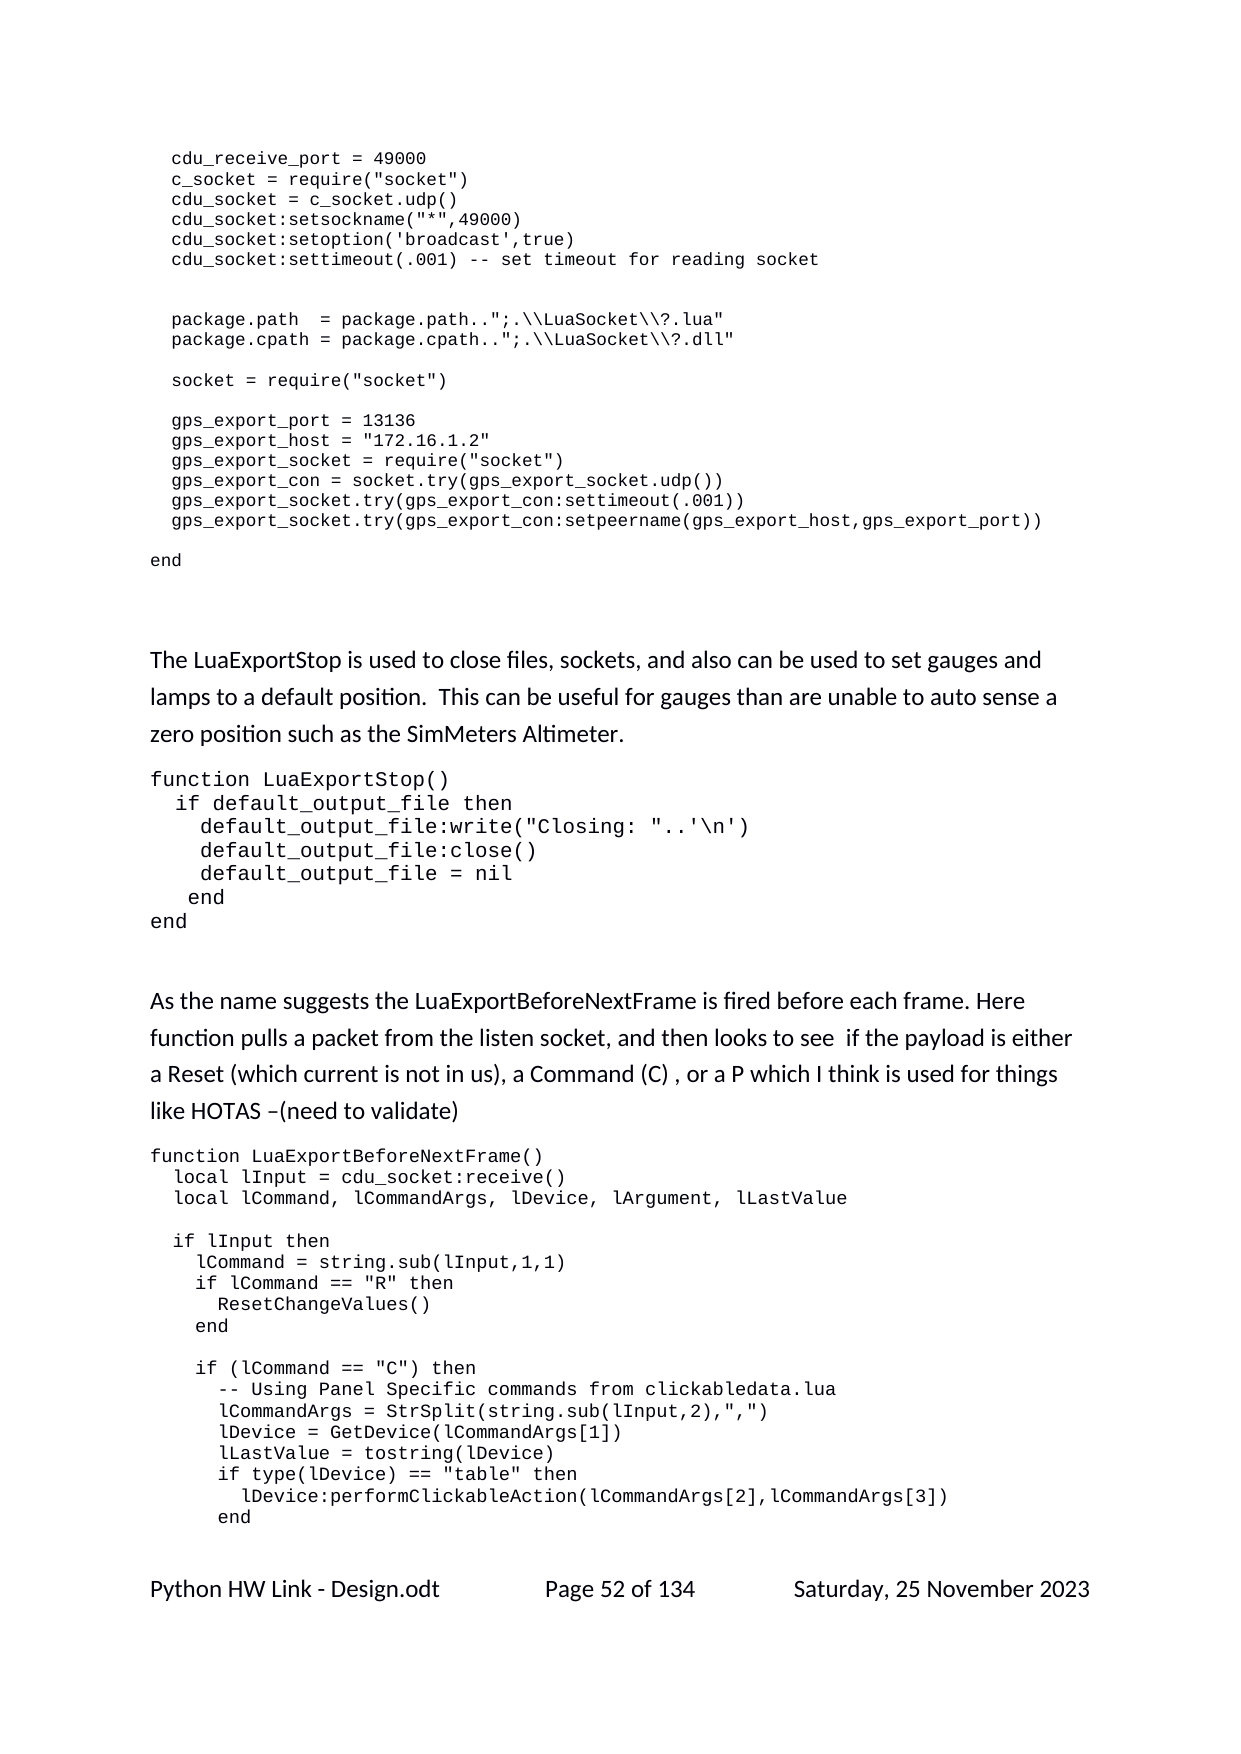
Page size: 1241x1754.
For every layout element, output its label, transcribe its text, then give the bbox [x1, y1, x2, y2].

text if default_output_file then [150, 792, 1090, 816]
text if lCommand == "R" then [150, 1274, 1090, 1295]
text gps_export_socket.try(gps_export_con:setpeername(gps_export_host,gps_export_port)) [150, 512, 1090, 532]
text ResetChangeValues() [150, 1295, 1090, 1316]
text package.path = package.path..";.\\LuaSocket\\?.lua" [150, 311, 1090, 331]
text The LuaExportStop is used to close files, sockets, and also can be used to set gauges and lamps to a default position. This can be useful for gauges than are unable to auto sense a zero position such as the SimMeters Altimeter. [150, 644, 1090, 748]
text c_socket = require("socket") [150, 170, 1090, 190]
text end [150, 887, 1090, 911]
text lLastValue = tostring(lDevice) [150, 1444, 1090, 1465]
text package.cpath = package.cpath..";.\\LuaSocket\\?.dll" [150, 331, 1090, 351]
text local lCommand, lCommandArgs, lDevice, lArgument, lLastValue [150, 1189, 1090, 1210]
text default_output_file:write("Closing: "..'\n') [150, 816, 1090, 840]
text default_output_file = nil [150, 863, 1090, 887]
text if lInput then [150, 1231, 1090, 1253]
text lDevice = GetDevice(lCommandArgs[1]) [150, 1423, 1090, 1444]
text cdu_receive_port = 49000 [150, 150, 1090, 170]
text cdu_socket:setsockname("*",49000) [150, 210, 1090, 230]
text default_output_file:close() [150, 840, 1090, 863]
text local lInput = cdu_socket:receive() [150, 1168, 1090, 1189]
text gps_export_socket = require("socket") [150, 452, 1090, 472]
text end [150, 552, 1090, 572]
text end [150, 1316, 1090, 1338]
text gps_export_host = "172.16.1.2" [150, 431, 1090, 452]
text function LuaExportStop() [150, 769, 1090, 792]
text -- Using Panel Specific commands from clickabledata.lua [150, 1380, 1090, 1401]
text gps_export_con = socket.try(gps_export_socket.udp()) [150, 472, 1090, 492]
text cdu_socket:setoption('broadcast',true) [150, 230, 1090, 251]
text gps_export_port = 13136 [150, 411, 1090, 431]
text lCommand = string.sub(lInput,1,1) [150, 1253, 1090, 1274]
text cdu_socket = c_socket.udp() [150, 190, 1090, 210]
text As the name suggests the LuaExportBeforeNextFrame is fired before each frame. Here function pulls a packet from the listen socket, and then looks to see if the payload is either a Reset (which current is not in us), a Command (C) , or a P which I think is used for things like HOTAS –(need to validate) [150, 986, 1090, 1126]
text if (lCommand == "C") then [150, 1359, 1090, 1380]
text end [150, 1508, 1090, 1529]
text gps_export_socket.try(gps_export_con:settimeout(.001)) [150, 492, 1090, 512]
text lCommandArgs = StrSplit(string.sub(lInput,2),",") [150, 1401, 1090, 1423]
text cdu_socket:settimeout(.001) -- set timeout for reading socket [150, 251, 1090, 271]
text end [150, 911, 1090, 934]
text socket = require("socket") [150, 371, 1090, 391]
text function LuaExportBeforeNextFrame() [150, 1146, 1090, 1168]
text lDevice:performClickableAction(lCommandArgs[2],lCommandArgs[3]) [150, 1486, 1090, 1508]
text if type(lDevice) == "table" then [150, 1465, 1090, 1486]
